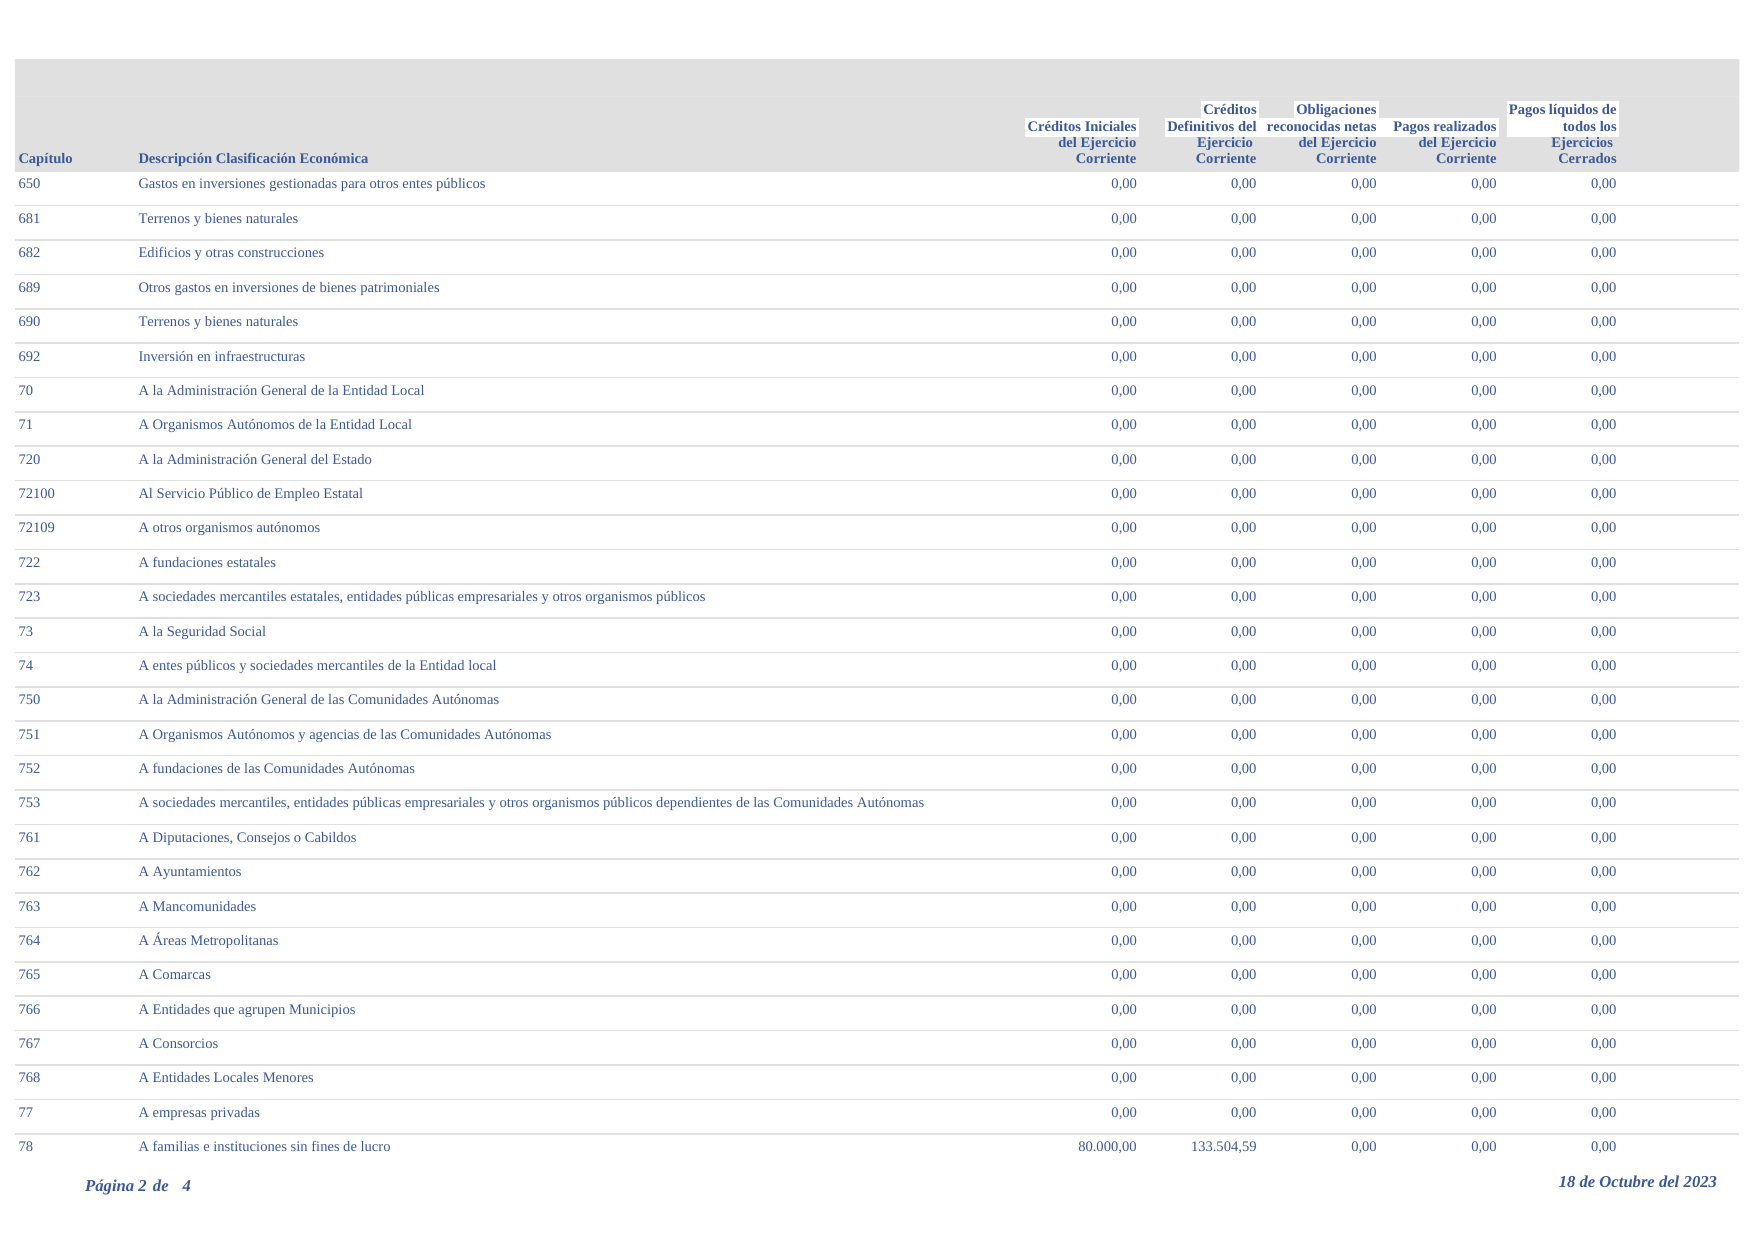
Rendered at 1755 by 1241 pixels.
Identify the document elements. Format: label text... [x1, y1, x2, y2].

table_cell 0,00 [1398, 447, 1524, 480]
table_cell A sociedades mercantiles estatales, entidades públicas empresariales y otros organismos públicos [105, 585, 991, 617]
table_cell 0,00 [1524, 928, 1739, 961]
table_cell 0,00 [991, 413, 1164, 445]
table_cell 761 [15, 825, 105, 858]
table_cell 0,00 [1524, 1100, 1739, 1133]
table_cell 0,00 [1524, 894, 1739, 927]
table_cell 0,00 [1278, 481, 1397, 514]
table_cell 0,00 [991, 516, 1164, 548]
table_cell 0,00 [1398, 585, 1524, 617]
table_cell 0,00 [1278, 310, 1397, 342]
table_cell Inversión en infraestructuras [105, 344, 991, 377]
table_cell 0,00 [991, 653, 1164, 686]
table_cell 0,00 [1164, 860, 1277, 892]
table_cell 72109 [15, 516, 105, 548]
table_cell 0,00 [991, 172, 1164, 205]
table_cell 70 [15, 378, 105, 411]
table_cell 0,00 [1164, 619, 1277, 652]
table_cell Al Servicio Público de Empleo Estatal [105, 481, 991, 514]
table_cell 0,00 [1164, 206, 1277, 239]
table_cell 0,00 [1164, 585, 1277, 617]
table_cell 0,00 [1524, 413, 1739, 445]
table_cell A fundaciones estatales [105, 550, 991, 583]
table_cell 0,00 [1278, 1031, 1397, 1064]
table_cell 690 [15, 310, 105, 342]
table_cell 0,00 [1164, 791, 1277, 823]
table_cell 0,00 [991, 275, 1164, 308]
table_cell 73 [15, 619, 105, 652]
table_cell 0,00 [1398, 1066, 1524, 1098]
table_cell 0,00 [1164, 963, 1277, 995]
table_cell 0,00 [1398, 1031, 1524, 1064]
table_cell 0,00 [991, 756, 1164, 789]
table_cell 0,00 [1398, 791, 1524, 823]
table_cell 0,00 [1278, 688, 1397, 720]
table_cell 0,00 [1524, 275, 1739, 308]
table_cell 0,00 [991, 619, 1164, 652]
table_cell 0,00 [1164, 997, 1277, 1030]
table_cell 762 [15, 860, 105, 892]
table_cell 0,00 [1278, 241, 1397, 273]
table_cell 74 [15, 653, 105, 686]
table_cell 0,00 [1398, 310, 1524, 342]
table_cell 0,00 [1278, 378, 1397, 411]
table_cell 0,00 [1278, 756, 1397, 789]
table_cell A otros organismos autónomos [105, 516, 991, 548]
table_cell 0,00 [1164, 447, 1277, 480]
table_cell 77 [15, 1100, 105, 1133]
table_cell 0,00 [1278, 1135, 1397, 1163]
table_cell 0,00 [1398, 241, 1524, 273]
table_cell 0,00 [1278, 928, 1397, 961]
table_cell A entes públicos y sociedades mercantiles de la Entidad local [105, 653, 991, 686]
table_cell 0,00 [991, 860, 1164, 892]
table_cell 0,00 [1278, 172, 1397, 205]
table_cell 0,00 [1278, 791, 1397, 823]
table_cell 0,00 [991, 550, 1164, 583]
table_cell A Áreas Metropolitanas [105, 928, 991, 961]
table_cell 0,00 [1524, 550, 1739, 583]
table_cell 0,00 [1524, 241, 1739, 273]
table_cell 0,00 [1524, 1135, 1739, 1163]
table_cell 0,00 [1164, 516, 1277, 548]
table_cell 0,00 [991, 1031, 1164, 1064]
table_cell 0,00 [991, 894, 1164, 927]
table_cell 0,00 [1398, 172, 1524, 205]
table_cell 0,00 [991, 206, 1164, 239]
table_cell 0,00 [1278, 619, 1397, 652]
table_cell 0,00 [991, 241, 1164, 273]
table_cell A la Administración General de la Entidad Local [105, 378, 991, 411]
table_cell 0,00 [1278, 275, 1397, 308]
table_cell 0,00 [1164, 722, 1277, 755]
table_cell 0,00 [1524, 860, 1739, 892]
table_cell 753 [15, 791, 105, 823]
table_cell 0,00 [1164, 241, 1277, 273]
table_cell 0,00 [1164, 894, 1277, 927]
table_cell 0,00 [1164, 481, 1277, 514]
table_cell 0,00 [1278, 825, 1397, 858]
table_cell Terrenos y bienes naturales [105, 206, 991, 239]
table_cell 0,00 [1524, 619, 1739, 652]
table_cell 0,00 [1278, 585, 1397, 617]
table_cell 0,00 [1398, 550, 1524, 583]
table_cell 650 [15, 172, 105, 205]
table_cell 0,00 [1278, 413, 1397, 445]
table_cell 0,00 [1164, 275, 1277, 308]
table_cell 0,00 [991, 928, 1164, 961]
table_cell 720 [15, 447, 105, 480]
table_cell 0,00 [991, 963, 1164, 995]
table_cell A Organismos Autónomos de la Entidad Local [105, 413, 991, 445]
table_cell A la Administración General de las Comunidades Autónomas [105, 688, 991, 720]
table_cell 0,00 [1278, 653, 1397, 686]
table_cell 767 [15, 1031, 105, 1064]
table_cell 0,00 [1524, 963, 1739, 995]
table_cell 0,00 [1398, 481, 1524, 514]
table_cell 0,00 [1398, 619, 1524, 652]
table_cell 0,00 [1398, 516, 1524, 548]
table_cell 0,00 [991, 997, 1164, 1030]
table_cell A Comarcas [105, 963, 991, 995]
table_cell 692 [15, 344, 105, 377]
table_cell A sociedades mercantiles, entidades públicas empresariales y otros organismos públicos dependientes de las Comunidades Autónomas [105, 791, 991, 823]
table_cell 0,00 [1164, 413, 1277, 445]
table_cell A Consorcios [105, 1031, 991, 1064]
table_cell 0,00 [1524, 585, 1739, 617]
table_cell 0,00 [1524, 516, 1739, 548]
table_cell 0,00 [1278, 206, 1397, 239]
table_cell 0,00 [1398, 344, 1524, 377]
table_cell A Diputaciones, Consejos o Cabildos [105, 825, 991, 858]
table_cell A la Seguridad Social [105, 619, 991, 652]
table_cell A la Administración General del Estado [105, 447, 991, 480]
table_cell 681 [15, 206, 105, 239]
table_cell 0,00 [991, 447, 1164, 480]
table_cell 0,00 [1524, 688, 1739, 720]
table_cell 0,00 [1278, 963, 1397, 995]
table_cell 0,00 [1398, 928, 1524, 961]
table_cell 0,00 [1524, 825, 1739, 858]
table_cell 0,00 [1398, 722, 1524, 755]
table_cell 0,00 [1278, 860, 1397, 892]
table_cell 0,00 [991, 688, 1164, 720]
table_cell 689 [15, 275, 105, 308]
table_cell 764 [15, 928, 105, 961]
table_cell 0,00 [991, 1100, 1164, 1133]
table_cell 682 [15, 241, 105, 273]
table_cell 0,00 [1164, 1031, 1277, 1064]
table_cell 0,00 [1524, 997, 1739, 1030]
table_cell 0,00 [1164, 1100, 1277, 1133]
table_cell 0,00 [1278, 1100, 1397, 1133]
table_cell 0,00 [991, 310, 1164, 342]
table_cell 0,00 [1164, 756, 1277, 789]
table_cell 0,00 [1278, 447, 1397, 480]
table_cell 0,00 [1524, 310, 1739, 342]
table_cell 0,00 [1164, 825, 1277, 858]
table_cell 0,00 [1398, 756, 1524, 789]
table_cell 0,00 [1278, 516, 1397, 548]
table_cell 0,00 [1278, 722, 1397, 755]
table_cell A Entidades que agrupen Municipios [105, 997, 991, 1030]
table_cell Terrenos y bienes naturales [105, 310, 991, 342]
table_cell 72100 [15, 481, 105, 514]
table_cell 0,00 [991, 791, 1164, 823]
table_cell 133.504,59 [1164, 1135, 1277, 1163]
table_cell 0,00 [1524, 653, 1739, 686]
table_cell 78 [15, 1135, 105, 1163]
table_cell 71 [15, 413, 105, 445]
table_cell 0,00 [1524, 344, 1739, 377]
table_cell 723 [15, 585, 105, 617]
table_cell 0,00 [1524, 722, 1739, 755]
table_cell 0,00 [1278, 344, 1397, 377]
table_cell 752 [15, 756, 105, 789]
table_cell 0,00 [1398, 825, 1524, 858]
table_cell A familias e instituciones sin fines de lucro [105, 1135, 991, 1163]
table_cell 0,00 [1524, 1031, 1739, 1064]
table_cell 0,00 [1524, 206, 1739, 239]
table_cell 0,00 [991, 1066, 1164, 1098]
table_cell 0,00 [991, 585, 1164, 617]
table_cell 0,00 [1398, 963, 1524, 995]
table_cell 0,00 [1164, 172, 1277, 205]
table_cell 0,00 [991, 481, 1164, 514]
table_cell 0,00 [1398, 860, 1524, 892]
table_cell 0,00 [1398, 688, 1524, 720]
table_cell A fundaciones de las Comunidades Autónomas [105, 756, 991, 789]
table_cell 0,00 [1524, 172, 1739, 205]
table_cell 0,00 [1398, 275, 1524, 308]
table_cell 0,00 [1524, 756, 1739, 789]
table_cell 751 [15, 722, 105, 755]
table_cell 765 [15, 963, 105, 995]
table_cell 0,00 [1278, 1066, 1397, 1098]
table_cell 0,00 [1398, 413, 1524, 445]
table_cell 750 [15, 688, 105, 720]
table_cell A Mancomunidades [105, 894, 991, 927]
table_cell Gastos en inversiones gestionadas para otros entes públicos [105, 172, 991, 205]
table_cell 0,00 [991, 722, 1164, 755]
table_cell 0,00 [1164, 378, 1277, 411]
table_cell 0,00 [991, 344, 1164, 377]
table_cell A Entidades Locales Menores [105, 1066, 991, 1098]
table_cell 0,00 [1278, 894, 1397, 927]
table_cell A Organismos Autónomos y agencias de las Comunidades Autónomas [105, 722, 991, 755]
table_cell 0,00 [1164, 928, 1277, 961]
table_cell 0,00 [1398, 1135, 1524, 1163]
table_cell 0,00 [1164, 1066, 1277, 1098]
table_cell 722 [15, 550, 105, 583]
table_cell 0,00 [1164, 653, 1277, 686]
table_cell 0,00 [1398, 378, 1524, 411]
table_cell 766 [15, 997, 105, 1030]
table_cell 0,00 [1398, 997, 1524, 1030]
table_cell Edificios y otras construcciones [105, 241, 991, 273]
table_cell A Ayuntamientos [105, 860, 991, 892]
table_cell 0,00 [1398, 894, 1524, 927]
table_cell 0,00 [1164, 344, 1277, 377]
table_cell 0,00 [1398, 206, 1524, 239]
table_cell Otros gastos en inversiones de bienes patrimoniales [105, 275, 991, 308]
table_cell 0,00 [991, 378, 1164, 411]
table_cell 0,00 [1524, 791, 1739, 823]
table_cell 0,00 [1524, 378, 1739, 411]
table_cell 763 [15, 894, 105, 927]
table_cell 0,00 [1278, 997, 1397, 1030]
table_cell 0,00 [1524, 447, 1739, 480]
table_cell 0,00 [1164, 550, 1277, 583]
table_cell A empresas privadas [105, 1100, 991, 1133]
table_cell 0,00 [1164, 688, 1277, 720]
table_cell 0,00 [1278, 550, 1397, 583]
table_cell 768 [15, 1066, 105, 1098]
table_cell 0,00 [1524, 1066, 1739, 1098]
table_cell 80.000,00 [991, 1135, 1164, 1163]
table_cell 0,00 [1398, 653, 1524, 686]
table_cell 0,00 [1164, 310, 1277, 342]
table_cell 0,00 [991, 825, 1164, 858]
table_cell 0,00 [1398, 1100, 1524, 1133]
table_cell 0,00 [1524, 481, 1739, 514]
